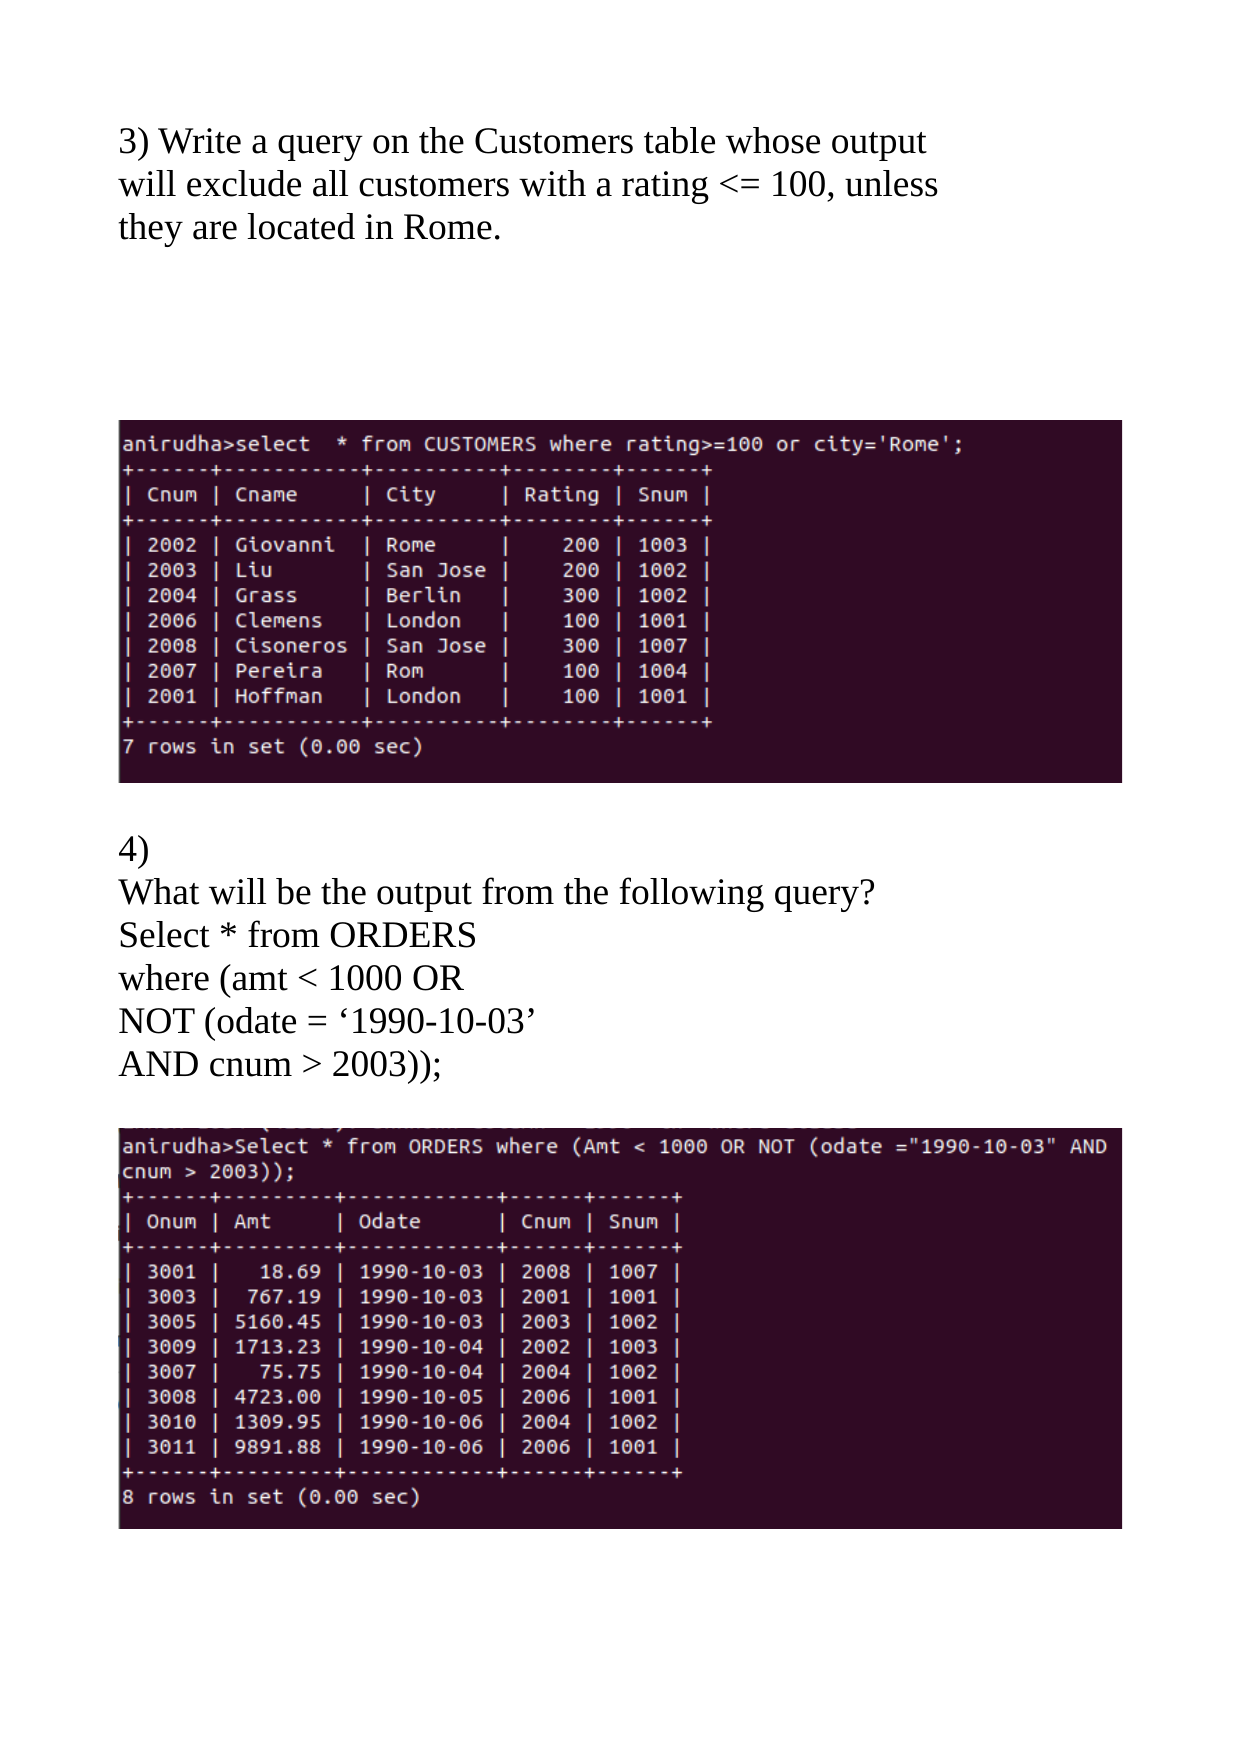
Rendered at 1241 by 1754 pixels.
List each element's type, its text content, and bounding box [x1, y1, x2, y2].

text 3) Write a query on the Customers table whose output [118, 118, 1122, 161]
text AND cnum > 2003)); [118, 1042, 1122, 1085]
picture [118, 1128, 1123, 1529]
text What will be the output from the following query? [118, 869, 1122, 912]
text NOT (odate = ‘1990-10-03’ [118, 999, 1122, 1042]
text Select * from ORDERS [118, 912, 1122, 956]
text they are located in Rome. [118, 204, 1122, 247]
picture [118, 420, 1123, 783]
text where (amt < 1000 OR [118, 956, 1122, 999]
text 4) [118, 826, 1122, 869]
text will exclude all customers with a rating <= 100, unless [118, 161, 1122, 204]
